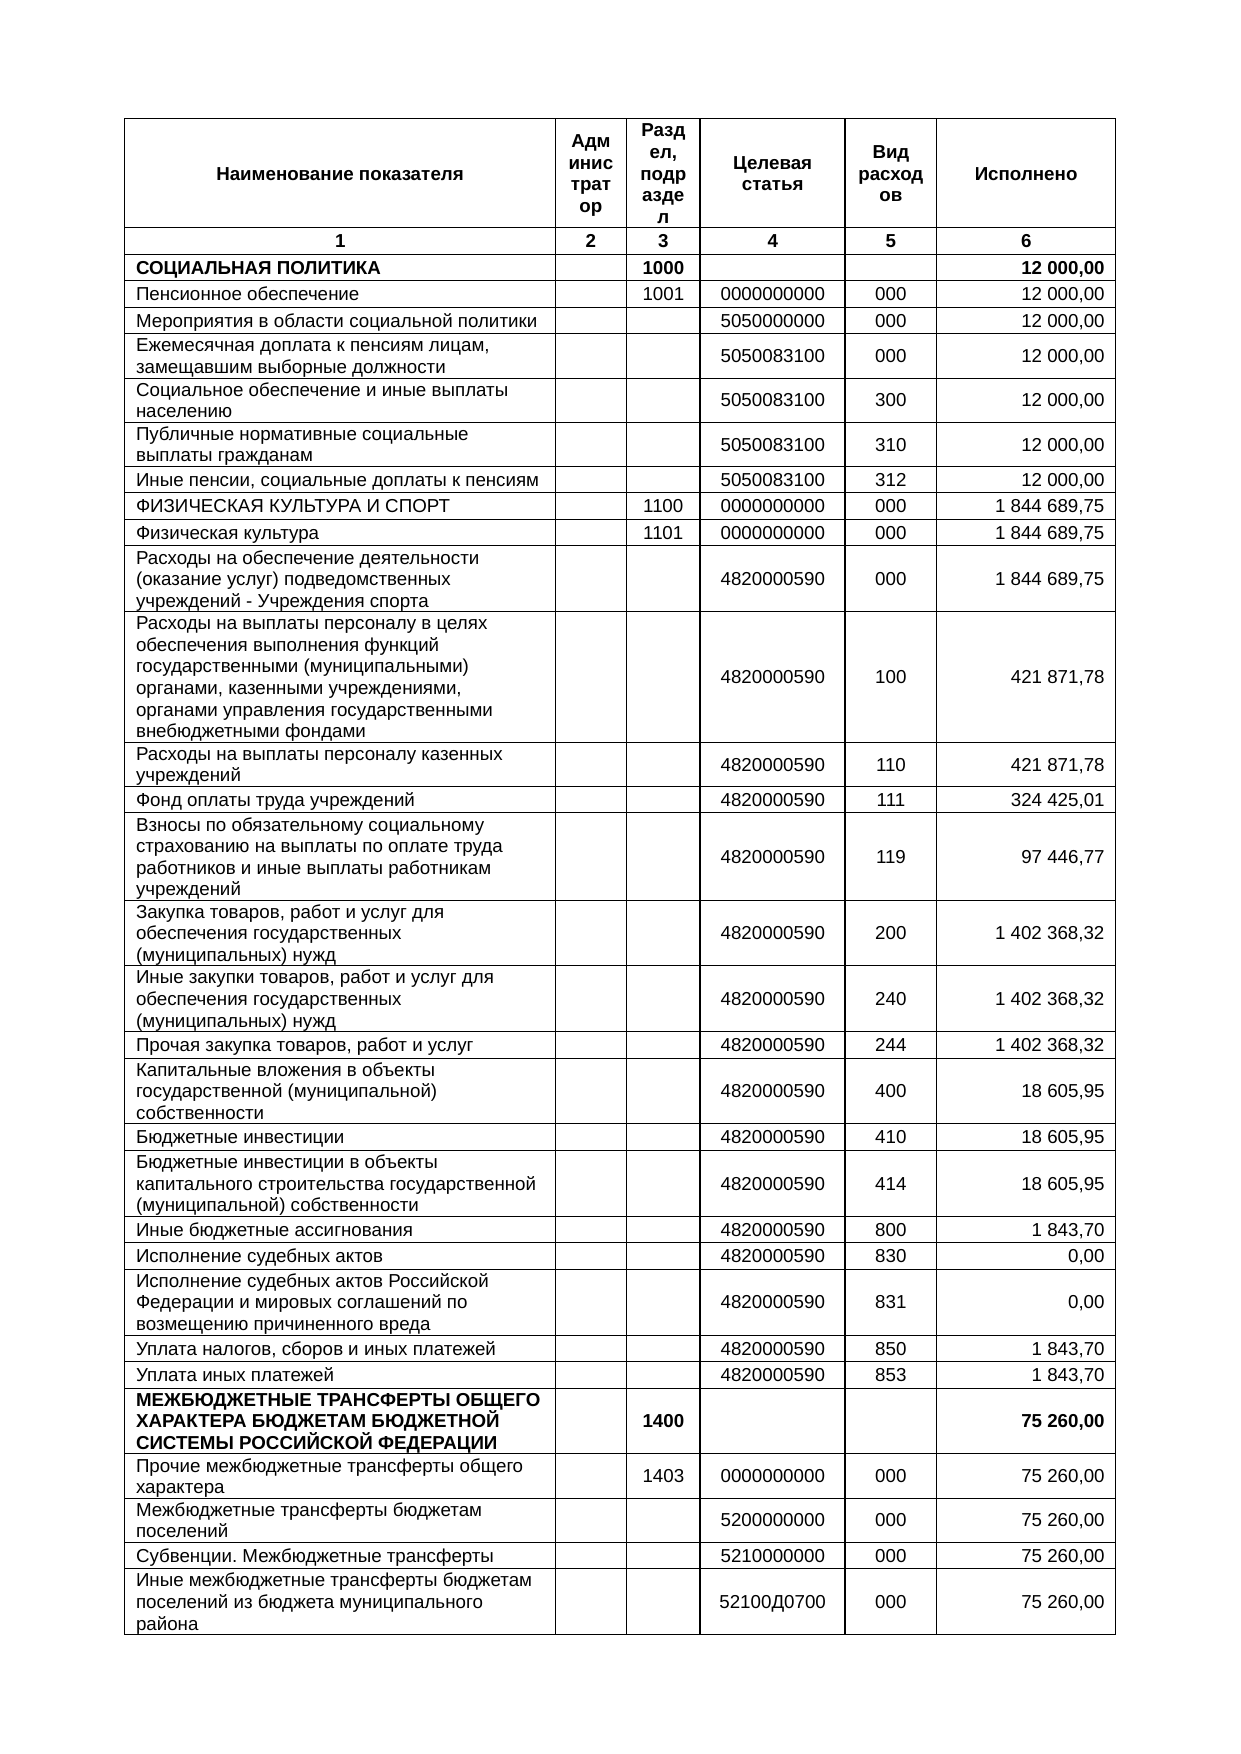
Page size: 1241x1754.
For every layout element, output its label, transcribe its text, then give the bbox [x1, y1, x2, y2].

table_cell 0,00 [937, 1243, 1115, 1269]
table_cell [556, 1362, 626, 1388]
table_cell 1 402 368,32 [937, 966, 1115, 1031]
table_cell 3 [627, 228, 699, 253]
table_cell [556, 1124, 626, 1150]
table_cell Капитальные вложения в объекты государственной (муниципальной) собственности [125, 1059, 555, 1123]
table_cell 52100Д0700 [701, 1569, 844, 1634]
table_cell 000 [846, 1569, 936, 1634]
table_cell 12 000,00 [937, 308, 1115, 333]
table_cell 12 000,00 [937, 255, 1115, 280]
table_cell 400 [846, 1059, 936, 1123]
table_cell 4820000590 [701, 813, 844, 899]
table_header Целевая статья [701, 119, 844, 227]
table_cell Исполнение судебных актов Российской Федерации и мировых соглашений по возмещению причиненного вреда [125, 1270, 555, 1334]
table_cell 5050083100 [701, 379, 844, 422]
table_cell [627, 308, 699, 333]
table_cell 5050000000 [701, 308, 844, 333]
table_cell [701, 255, 844, 280]
table_cell Закупка товаров, работ и услуг для обеспечения государственных (муниципальных) нужд [125, 901, 555, 965]
table_cell Иные пенсии, социальные доплаты к пенсиям [125, 467, 555, 492]
table_cell 1001 [627, 281, 699, 307]
table_cell 4820000590 [701, 743, 844, 786]
table_cell 312 [846, 467, 936, 492]
table_cell 2 [556, 228, 626, 253]
table_cell 5050083100 [701, 423, 844, 466]
table_cell 300 [846, 379, 936, 422]
table_cell [627, 1270, 699, 1334]
table_cell [556, 612, 626, 742]
table_cell 4820000590 [701, 901, 844, 965]
table_cell 4820000590 [701, 1217, 844, 1242]
table_cell 310 [846, 423, 936, 466]
table_cell [627, 1059, 699, 1123]
table_cell 421 871,78 [937, 743, 1115, 786]
table_cell 1101 [627, 520, 699, 545]
table_cell 5 [846, 228, 936, 253]
table_cell 000 [846, 308, 936, 333]
table_cell 1 844 689,75 [937, 520, 1115, 545]
table_cell [627, 467, 699, 492]
table_cell Мероприятия в области социальной политики [125, 308, 555, 333]
table_cell Уплата иных платежей [125, 1362, 555, 1388]
table_cell 5050083100 [701, 467, 844, 492]
table_cell 0000000000 [701, 520, 844, 545]
table_cell [556, 520, 626, 545]
table_cell [556, 493, 626, 519]
table_cell 1000 [627, 255, 699, 280]
table_cell 4820000590 [701, 1151, 844, 1216]
table_cell 1 844 689,75 [937, 493, 1115, 519]
table_cell 75 260,00 [937, 1389, 1115, 1453]
table_cell [556, 281, 626, 307]
table_cell [556, 1151, 626, 1216]
table_cell [556, 423, 626, 466]
table_cell 12 000,00 [937, 379, 1115, 422]
table_cell 111 [846, 787, 936, 812]
table_cell 75 260,00 [937, 1499, 1115, 1542]
table_cell 1100 [627, 493, 699, 519]
table_cell Физическая культура [125, 520, 555, 545]
table_cell Ежемесячная доплата к пенсиям лицам, замещавшим выборные должности [125, 334, 555, 377]
table_header Раздел, подраздел [627, 119, 699, 227]
table_cell [627, 1032, 699, 1058]
table_cell [627, 379, 699, 422]
table_cell Бюджетные инвестиции [125, 1124, 555, 1150]
table_cell [627, 787, 699, 812]
table_cell 12 000,00 [937, 334, 1115, 377]
table_cell 000 [846, 493, 936, 519]
table_cell 110 [846, 743, 936, 786]
table_cell [627, 743, 699, 786]
table_cell [627, 334, 699, 377]
table_cell Субвенции. Межбюджетные трансферты [125, 1543, 555, 1568]
table_cell [556, 1569, 626, 1634]
table_cell 4820000590 [701, 1243, 844, 1269]
table_cell [556, 1243, 626, 1269]
table_cell Фонд оплаты труда учреждений [125, 787, 555, 812]
table_cell 1 [125, 228, 555, 253]
table_cell 97 446,77 [937, 813, 1115, 899]
table_cell [627, 1543, 699, 1568]
table_header Администратор [556, 119, 626, 227]
table_cell 000 [846, 1499, 936, 1542]
table_header Наименование показателя [125, 119, 555, 227]
table_cell 1 402 368,32 [937, 901, 1115, 965]
table_cell 831 [846, 1270, 936, 1334]
table_cell [627, 1336, 699, 1361]
table_cell 4820000590 [701, 966, 844, 1031]
table_cell [627, 1499, 699, 1542]
table_cell 4820000590 [701, 1270, 844, 1334]
table_cell Прочая закупка товаров, работ и услуг [125, 1032, 555, 1058]
table_cell 0000000000 [701, 493, 844, 519]
table_cell [627, 813, 699, 899]
table_cell [556, 743, 626, 786]
table_cell [627, 1217, 699, 1242]
table_cell [556, 546, 626, 611]
table_cell Уплата налогов, сборов и иных платежей [125, 1336, 555, 1361]
table_cell 4820000590 [701, 1124, 844, 1150]
table_cell [556, 308, 626, 333]
table_cell 12 000,00 [937, 281, 1115, 307]
table_cell [556, 1389, 626, 1453]
table_cell 000 [846, 334, 936, 377]
table_cell 4820000590 [701, 1336, 844, 1361]
table_cell 119 [846, 813, 936, 899]
table_cell 850 [846, 1336, 936, 1361]
table_cell Бюджетные инвестиции в объекты капитального строительства государственной (муниципальной) собственности [125, 1151, 555, 1216]
table_cell 324 425,01 [937, 787, 1115, 812]
table_cell 000 [846, 1454, 936, 1497]
table_cell 240 [846, 966, 936, 1031]
table_cell [627, 546, 699, 611]
table_header Исполнено [937, 119, 1115, 227]
table_cell 1403 [627, 1454, 699, 1497]
table_cell 4820000590 [701, 546, 844, 611]
table_cell [556, 1059, 626, 1123]
table_cell 75 260,00 [937, 1543, 1115, 1568]
table_cell Публичные нормативные социальные выплаты гражданам [125, 423, 555, 466]
table_cell 1 844 689,75 [937, 546, 1115, 611]
table_cell 000 [846, 546, 936, 611]
table_cell [627, 1124, 699, 1150]
table_cell 4820000590 [701, 1032, 844, 1058]
table_cell [627, 612, 699, 742]
table_cell 000 [846, 1543, 936, 1568]
table_cell [556, 1336, 626, 1361]
table_cell 12 000,00 [937, 467, 1115, 492]
table_cell 200 [846, 901, 936, 965]
table_cell 5050083100 [701, 334, 844, 377]
table_cell [556, 966, 626, 1031]
table_cell [556, 787, 626, 812]
table_cell 5200000000 [701, 1499, 844, 1542]
table_cell МЕЖБЮДЖЕТНЫЕ ТРАНСФЕРТЫ ОБЩЕГО ХАРАКТЕРА БЮДЖЕТАМ БЮДЖЕТНОЙ СИСТЕМЫ РОССИЙСКОЙ ФЕДЕРАЦИИ [125, 1389, 555, 1453]
table_cell 100 [846, 612, 936, 742]
table_cell 0000000000 [701, 1454, 844, 1497]
table_cell [556, 334, 626, 377]
table_cell Иные закупки товаров, работ и услуг для обеспечения государственных (муниципальных) нужд [125, 966, 555, 1031]
table_cell [627, 1151, 699, 1216]
table_cell 830 [846, 1243, 936, 1269]
table_cell [627, 966, 699, 1031]
table_cell [556, 1499, 626, 1542]
table_cell [627, 1362, 699, 1388]
table_cell [627, 1569, 699, 1634]
table_cell 000 [846, 520, 936, 545]
table_cell 5210000000 [701, 1543, 844, 1568]
table_cell [556, 1454, 626, 1497]
table_cell 414 [846, 1151, 936, 1216]
table_cell Исполнение судебных актов [125, 1243, 555, 1269]
table_cell Иные бюджетные ассигнования [125, 1217, 555, 1242]
table_cell 1 402 368,32 [937, 1032, 1115, 1058]
table_cell [556, 255, 626, 280]
table_cell 18 605,95 [937, 1151, 1115, 1216]
table_cell Расходы на обеспечение деятельности (оказание услуг) подведомственных учреждений - Учреждения спорта [125, 546, 555, 611]
table_header Вид расходов [846, 119, 936, 227]
table_cell 1 843,70 [937, 1362, 1115, 1388]
table_cell Взносы по обязательному социальному страхованию на выплаты по оплате труда работников и иные выплаты работникам учреждений [125, 813, 555, 899]
table_cell 853 [846, 1362, 936, 1388]
table_cell Межбюджетные трансферты бюджетам поселений [125, 1499, 555, 1542]
table_cell Расходы на выплаты персоналу казенных учреждений [125, 743, 555, 786]
table_cell [556, 467, 626, 492]
table_cell Социальное обеспечение и иные выплаты населению [125, 379, 555, 422]
table_cell 410 [846, 1124, 936, 1150]
table_cell 4820000590 [701, 1362, 844, 1388]
table_cell 1 843,70 [937, 1336, 1115, 1361]
table_cell [627, 423, 699, 466]
table_cell 800 [846, 1217, 936, 1242]
table_cell [627, 901, 699, 965]
table_cell 244 [846, 1032, 936, 1058]
table_cell ФИЗИЧЕСКАЯ КУЛЬТУРА И СПОРТ [125, 493, 555, 519]
table_cell Иные межбюджетные трансферты бюджетам поселений из бюджета муниципального района [125, 1569, 555, 1634]
table_cell 12 000,00 [937, 423, 1115, 466]
table_cell 4 [701, 228, 844, 253]
table_cell [556, 813, 626, 899]
table_cell [701, 1389, 844, 1453]
table_cell 4820000590 [701, 1059, 844, 1123]
table_cell [556, 379, 626, 422]
table_cell 4820000590 [701, 612, 844, 742]
table_cell СОЦИАЛЬНАЯ ПОЛИТИКА [125, 255, 555, 280]
table_cell [556, 1032, 626, 1058]
table_cell [556, 1270, 626, 1334]
table_cell 4820000590 [701, 787, 844, 812]
table_cell 0,00 [937, 1270, 1115, 1334]
table_cell Расходы на выплаты персоналу в целях обеспечения выполнения функций государственными (муниципальными) органами, казенными учреждениями, органами управления государственными внебюджетными фондами [125, 612, 555, 742]
table_cell 18 605,95 [937, 1059, 1115, 1123]
table_cell [556, 1543, 626, 1568]
table_cell 1400 [627, 1389, 699, 1453]
table_cell [846, 255, 936, 280]
table_cell Прочие межбюджетные трансферты общего характера [125, 1454, 555, 1497]
table_cell 18 605,95 [937, 1124, 1115, 1150]
table_cell 75 260,00 [937, 1569, 1115, 1634]
table_cell [627, 1243, 699, 1269]
table_cell 421 871,78 [937, 612, 1115, 742]
table_cell Пенсионное обеспечение [125, 281, 555, 307]
table_cell [846, 1389, 936, 1453]
table_cell 75 260,00 [937, 1454, 1115, 1497]
table_cell [556, 1217, 626, 1242]
table_cell 000 [846, 281, 936, 307]
table_cell [556, 901, 626, 965]
table_cell 6 [937, 228, 1115, 253]
table_cell 1 843,70 [937, 1217, 1115, 1242]
table_cell 0000000000 [701, 281, 844, 307]
